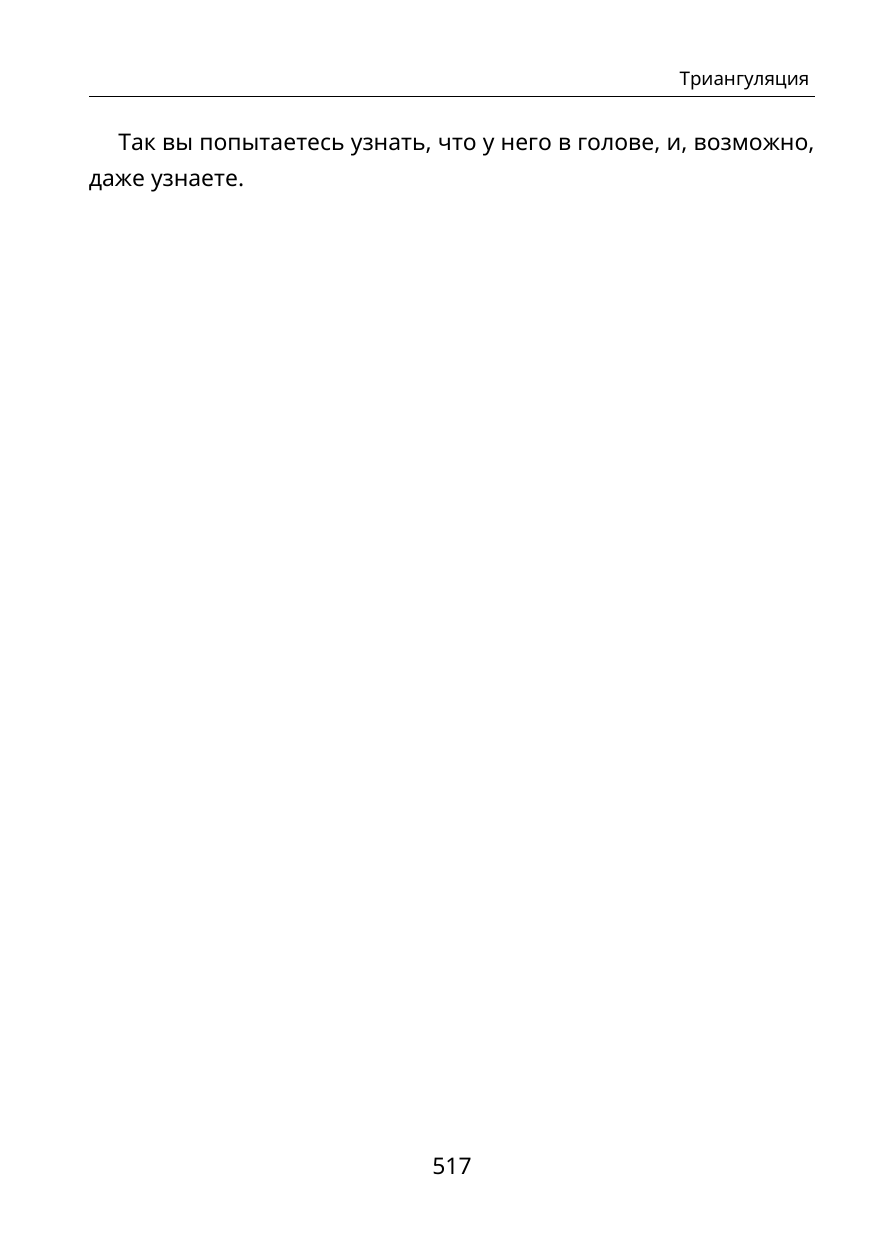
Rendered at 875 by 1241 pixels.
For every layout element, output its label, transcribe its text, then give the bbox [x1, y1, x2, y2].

text Так вы попытаетесь узнать, что у него в голове, и, возможно, даже узнаете. [88, 126, 815, 193]
